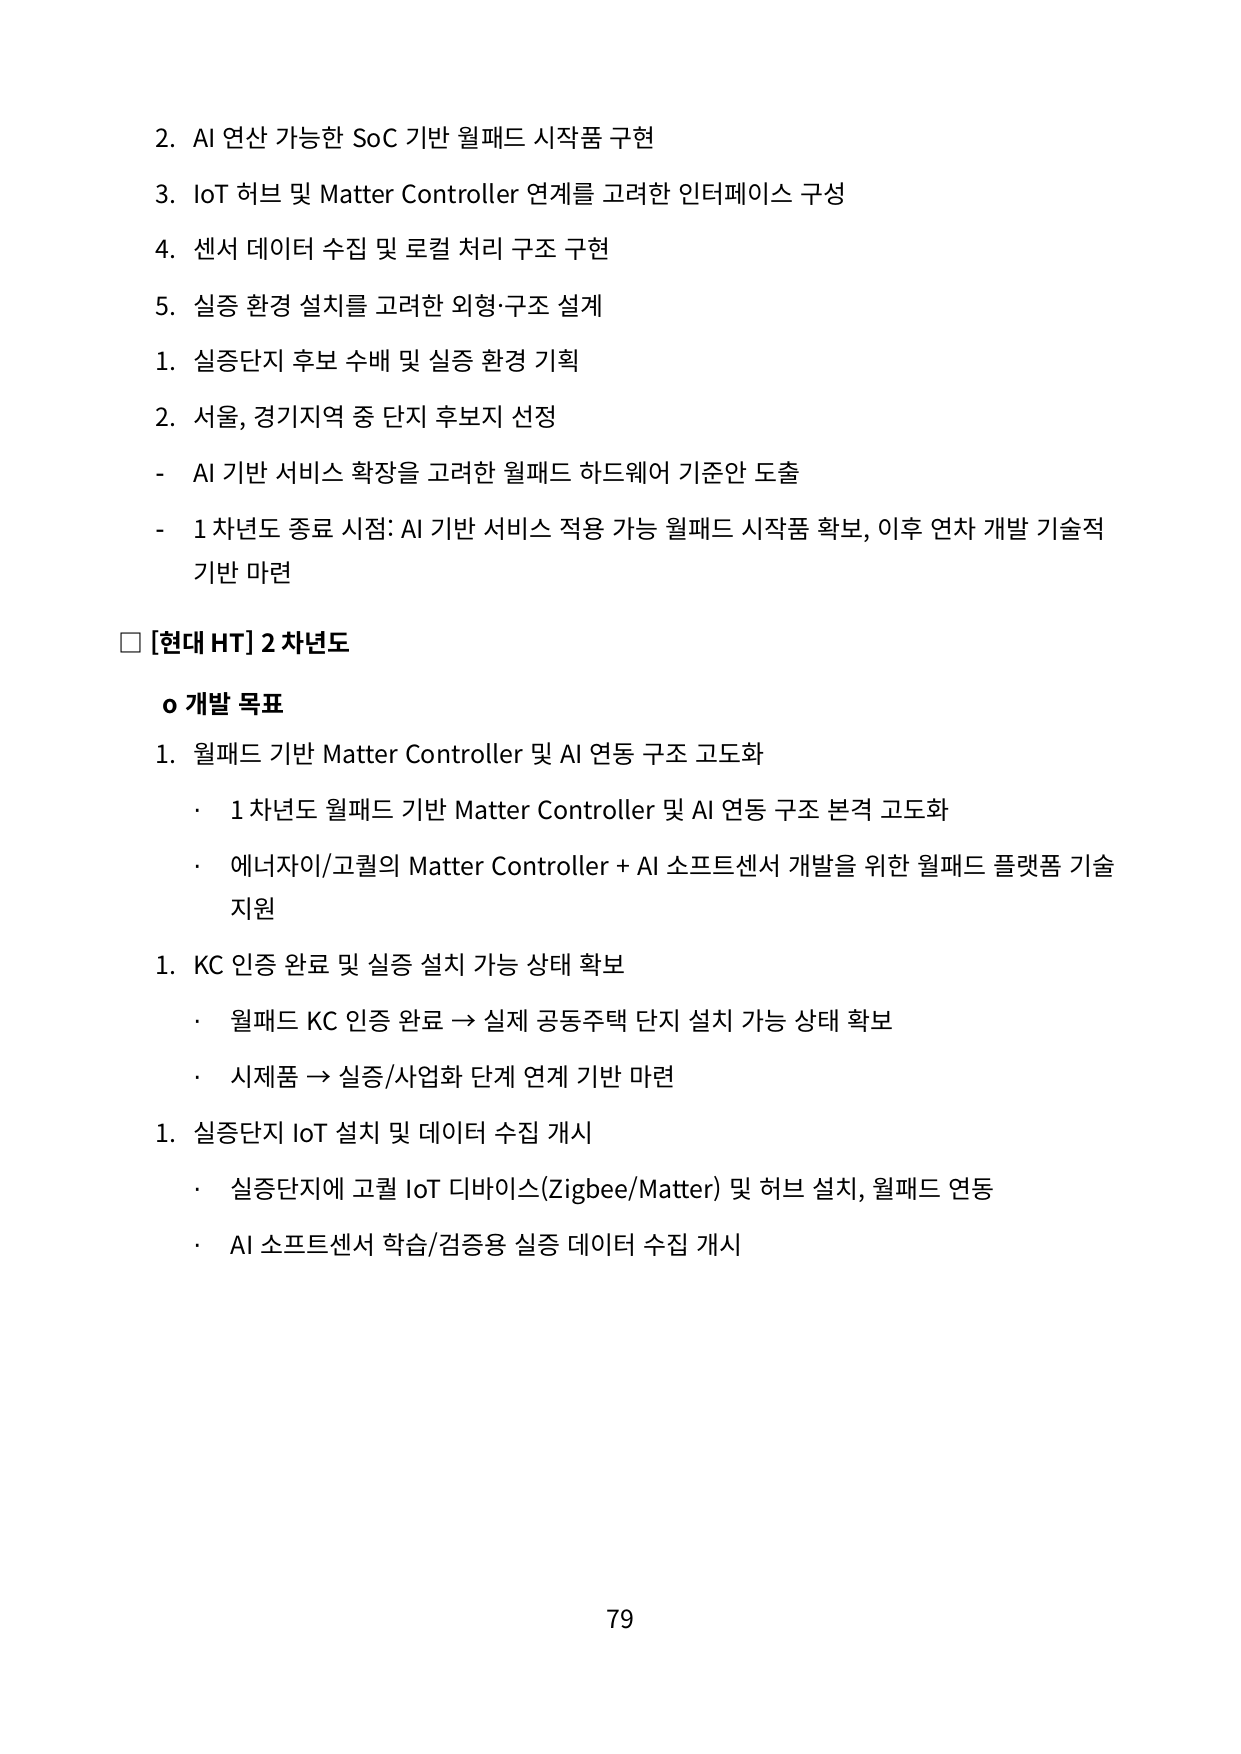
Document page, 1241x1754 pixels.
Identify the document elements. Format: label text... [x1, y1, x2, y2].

list 실증단지 후보 수배 및 실증 환경 기획 [156, 342, 1122, 378]
list 센서 데이터 수집 및 로컬 처리 구조 구현 [156, 230, 1122, 266]
list 서울, 경기지역 중 단지 후보지 선정 [156, 398, 1122, 434]
list AI 기반 서비스 확장을 고려한 월패드 하드웨어 기준안 도출 [156, 454, 1122, 490]
list 1차년도 월패드 기반 Matter Controller 및 AI 연동 구조 본격 고도화 [193, 790, 1122, 827]
subtitle □ [현대HT] 2차년도 [118, 624, 1122, 660]
list 1차년도 종료 시점: AI 기반 서비스 적용 가능 월패드 시작품 확보, 이후 연차 개발 기술적 기반 마련 [156, 510, 1122, 589]
list 실증 환경 설치를 고려한 외형·구조 설계 [156, 286, 1122, 322]
list 시제품 → 실증/사업화 단계 연계 기반 마련 [193, 1057, 1122, 1094]
list IoT 허브 및 Matter Controller 연계를 고려한 인터페이스 구성 [156, 174, 1122, 210]
list 월패드 기반 Matter Controller 및 AI 연동 구조 고도화 [156, 734, 1122, 771]
list AI 연산 가능한 SoC 기반 월패드 시작품 구현 [156, 118, 1122, 154]
list 실증단지 IoT 설치 및 데이터 수집 개시 [156, 1113, 1122, 1150]
list 월패드 KC 인증 완료 → 실제 공동주택 단지 설치 가능 상태 확보 [193, 1002, 1122, 1038]
list KC 인증 완료 및 실증 설치 가능 상태 확보 [156, 946, 1122, 982]
list AI 소프트센서 학습/검증용 실증 데이터 수집 개시 [193, 1225, 1122, 1262]
list 에너자이/고퀄의 Matter Controller + AI 소프트센서 개발을 위한 월패드 플랫폼 기술 지원 [193, 846, 1122, 926]
list 실증단지에 고퀄 IoT 디바이스(Zigbee/Matter) 및 허브 설치, 월패드 연동 [193, 1169, 1122, 1206]
subtitle o 개발 목표 [162, 685, 1122, 721]
